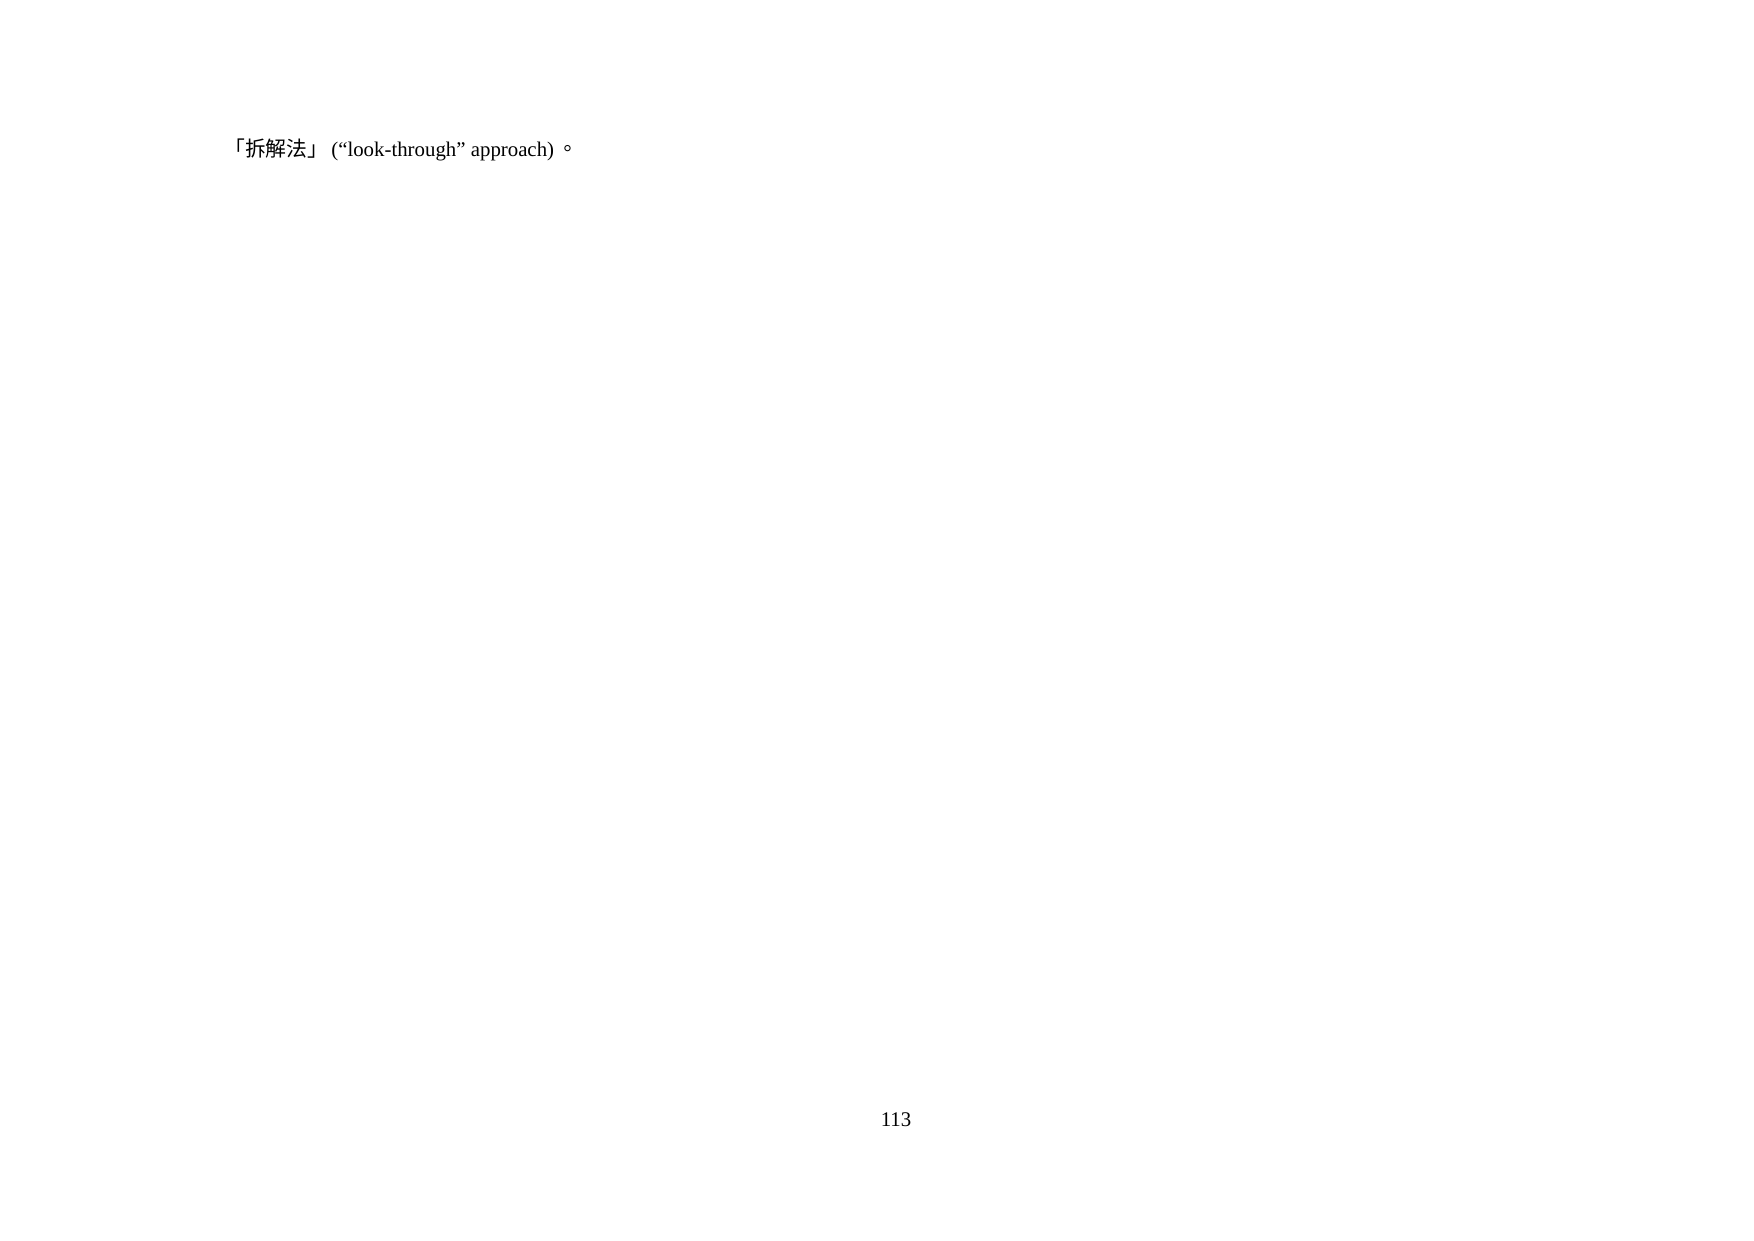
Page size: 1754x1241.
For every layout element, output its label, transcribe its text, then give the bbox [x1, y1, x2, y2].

list 「拆解法」(“look-through” approach)。 [188, 105, 1641, 168]
